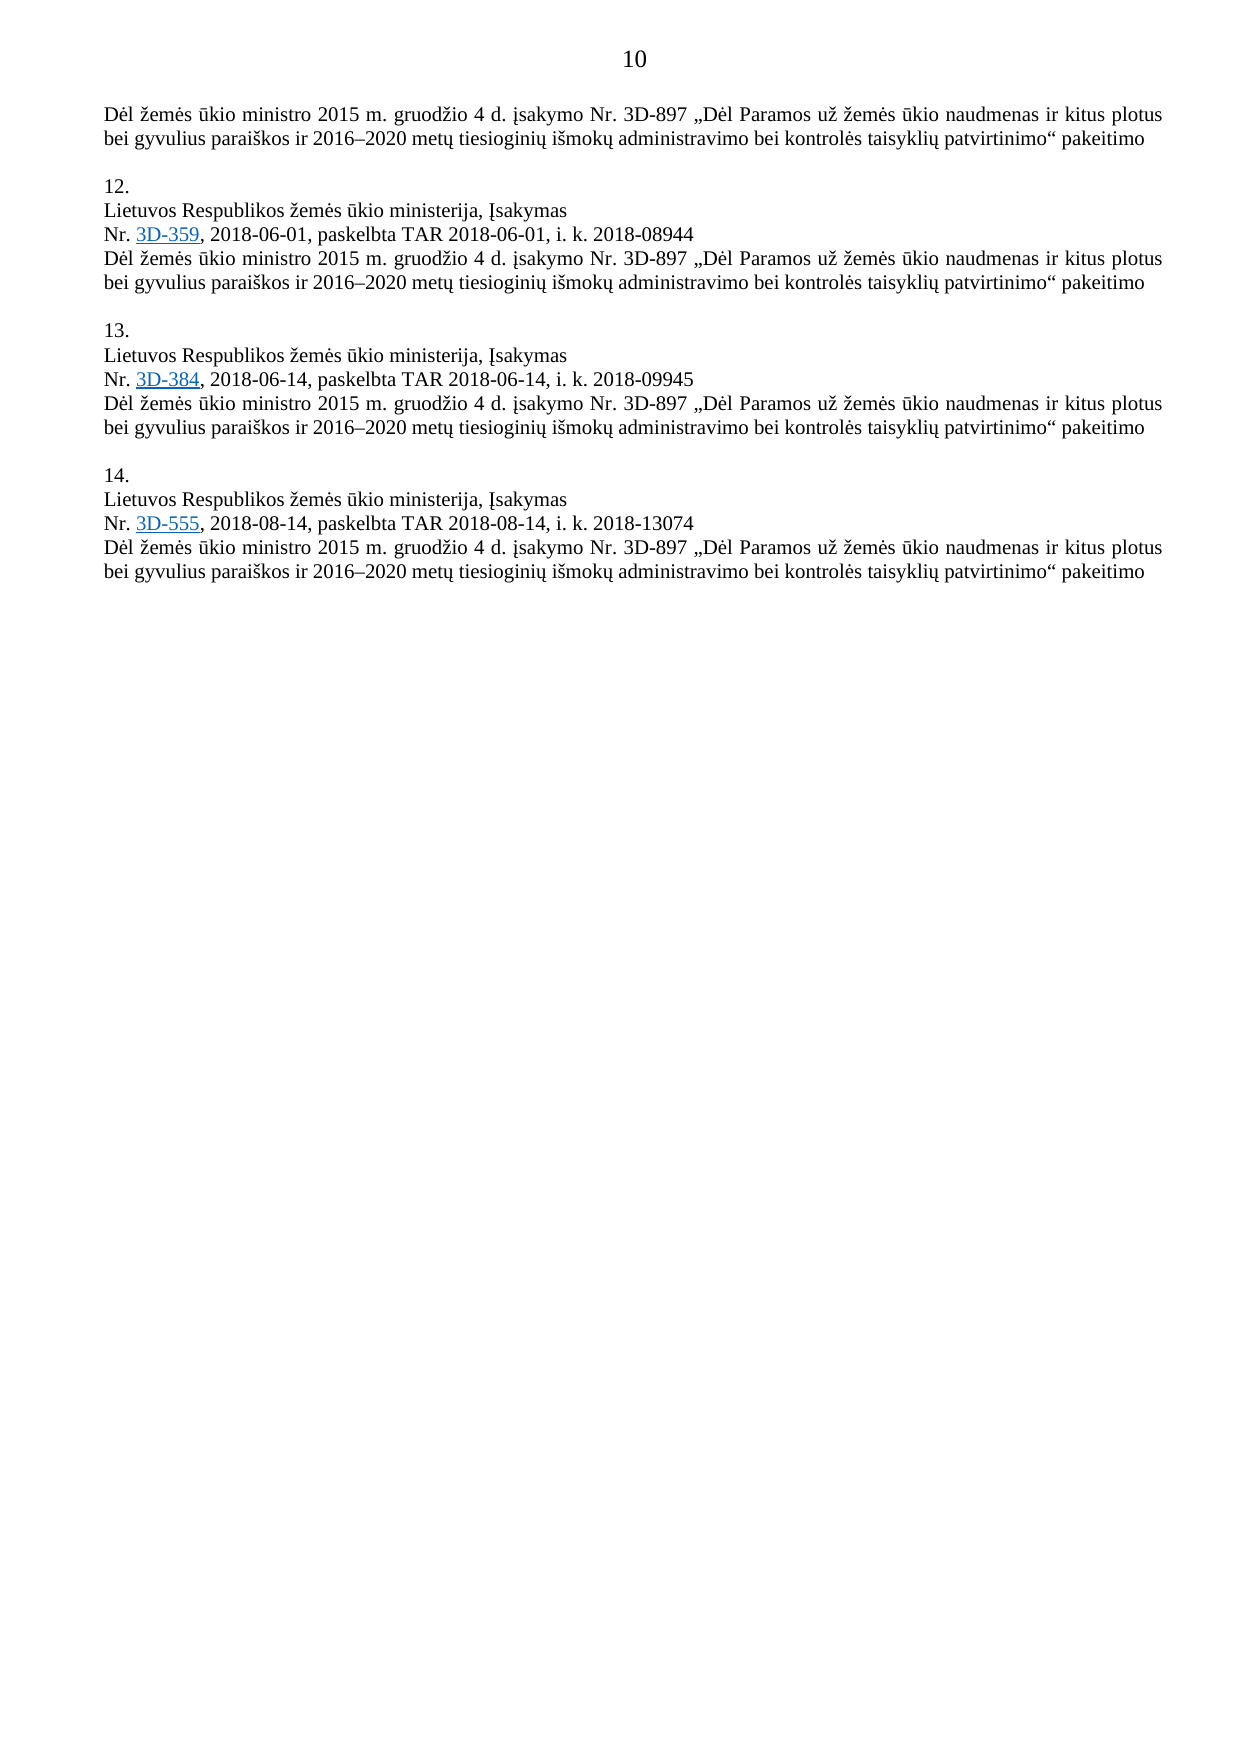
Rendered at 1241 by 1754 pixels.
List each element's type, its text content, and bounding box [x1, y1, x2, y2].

text Lietuvos Respublikos žemės ūkio ministerija, Įsakymas [103, 198, 1165, 222]
text 12. [103, 174, 1165, 198]
text Dėl žemės ūkio ministro 2015 m. gruodžio 4 d. įsakymo Nr. 3D-897 „Dėl Paramos už žemės ūkio naudmenas ir kitus plotus bei gyvulius paraiškos ir 2016–2020 metų tiesioginių išmokų administravimo bei kontrolės taisyklių patvirtinimo“ pakeitimo [103, 391, 1165, 439]
text Nr. 3D-359, 2018-06-01, paskelbta TAR 2018-06-01, i. k. 2018-08944 [103, 222, 1165, 246]
text 13. [103, 318, 1165, 342]
text Nr. 3D-555, 2018-08-14, paskelbta TAR 2018-08-14, i. k. 2018-13074 [103, 511, 1165, 535]
text Dėl žemės ūkio ministro 2015 m. gruodžio 4 d. įsakymo Nr. 3D-897 „Dėl Paramos už žemės ūkio naudmenas ir kitus plotus bei gyvulius paraiškos ir 2016–2020 metų tiesioginių išmokų administravimo bei kontrolės taisyklių patvirtinimo“ pakeitimo [103, 535, 1165, 583]
text Dėl žemės ūkio ministro 2015 m. gruodžio 4 d. įsakymo Nr. 3D-897 „Dėl Paramos už žemės ūkio naudmenas ir kitus plotus bei gyvulius paraiškos ir 2016–2020 metų tiesioginių išmokų administravimo bei kontrolės taisyklių patvirtinimo“ pakeitimo [103, 102, 1165, 150]
text Nr. 3D-384, 2018-06-14, paskelbta TAR 2018-06-14, i. k. 2018-09945 [103, 367, 1165, 391]
text Dėl žemės ūkio ministro 2015 m. gruodžio 4 d. įsakymo Nr. 3D-897 „Dėl Paramos už žemės ūkio naudmenas ir kitus plotus bei gyvulius paraiškos ir 2016–2020 metų tiesioginių išmokų administravimo bei kontrolės taisyklių patvirtinimo“ pakeitimo [103, 246, 1165, 294]
text Lietuvos Respublikos žemės ūkio ministerija, Įsakymas [103, 487, 1165, 511]
text 14. [103, 463, 1165, 487]
text Lietuvos Respublikos žemės ūkio ministerija, Įsakymas [103, 342, 1165, 367]
